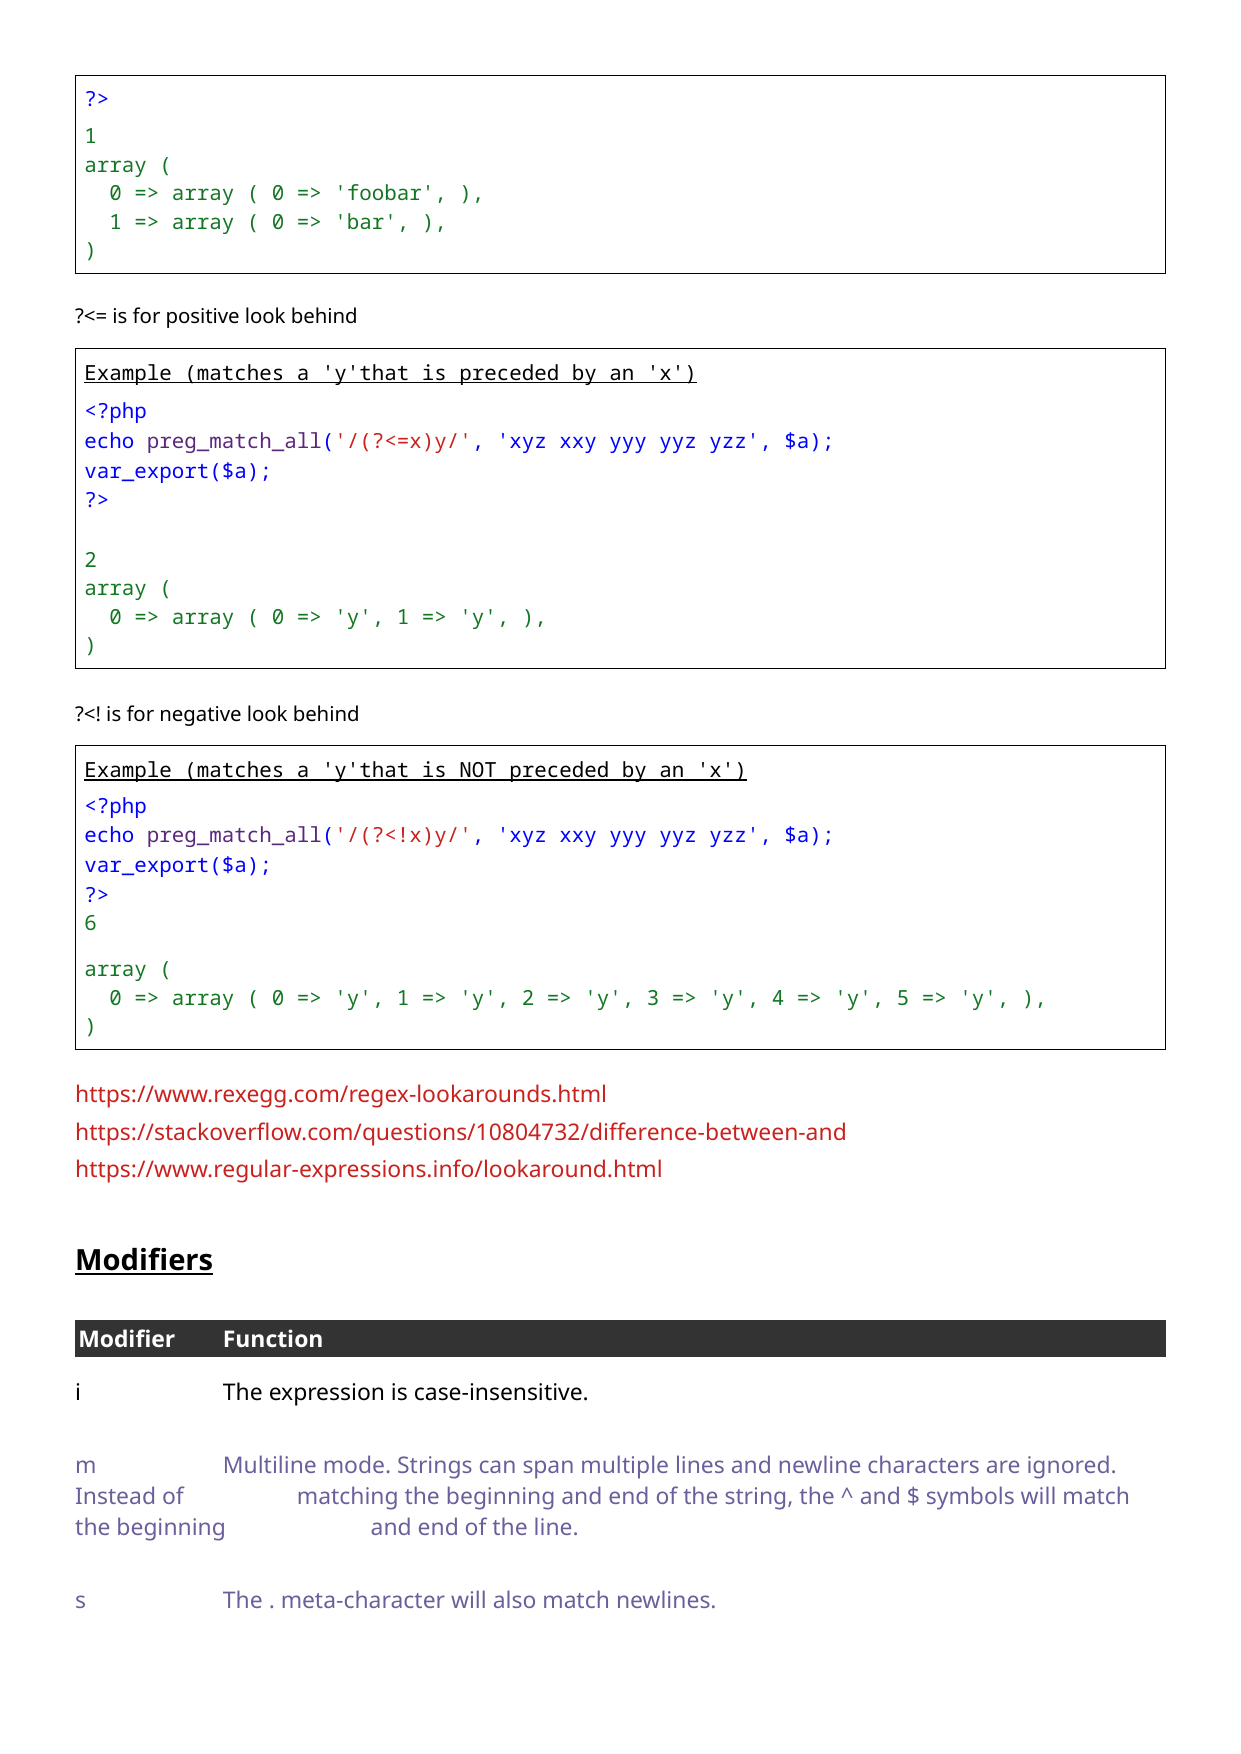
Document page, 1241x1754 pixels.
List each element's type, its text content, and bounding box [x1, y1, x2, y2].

text array ( [76, 564, 1165, 593]
text https://www.regular-expressions.info/lookaround.html [75, 1153, 1166, 1184]
text echo preg_match_all('/(?<!x)y/', 'xyz xxy yyy yyz yzz', $a); [76, 810, 1165, 840]
text var_export($a); [76, 840, 1165, 869]
text ) [76, 621, 1165, 668]
text https://stackoverflow.com/questions/10804732/difference-between-and [75, 1116, 1166, 1147]
text ?<= is for positive look behind [75, 302, 1166, 330]
text ?> [76, 869, 1165, 899]
text array ( [76, 141, 1165, 169]
text 0 => array ( 0 => 'foobar', ), [76, 169, 1165, 198]
text var_export($a); [76, 446, 1165, 475]
text 2 [76, 535, 1165, 564]
text 0 => array ( 0 => 'y', 1 => 'y', ), [76, 593, 1165, 621]
text ) [76, 226, 1165, 273]
text s The . meta-character will also match newlines. [75, 1584, 1166, 1616]
text <?php [76, 386, 1165, 416]
text echo preg_match_all('/(?<=x)y/', 'xyz xxy yyy yyz yzz', $a); [76, 416, 1165, 446]
text ) [76, 1002, 1165, 1049]
text Modifiers [75, 1239, 1166, 1279]
text 6 [76, 899, 1165, 937]
text array ( [76, 945, 1165, 974]
text Example (matches a 'y'that is NOT preceded by an 'x') [76, 746, 1165, 780]
text 1 => array ( 0 => 'bar', ), [76, 198, 1165, 226]
text ?> [76, 475, 1165, 514]
text Modifier Function [75, 1320, 1166, 1357]
text m Multiline mode. Strings can span multiple lines and newline characters are ignored. Instead of matching the beginning and end of the string, the ^ and $ symbols will match the beginning and end of the line. [75, 1449, 1166, 1542]
text Example (matches a 'y'that is preceded by an 'x') [76, 349, 1165, 386]
text https://www.rexegg.com/regex-lookarounds.html [75, 1078, 1166, 1109]
text 1 [76, 112, 1165, 141]
text i The expression is case-insensitive. [75, 1375, 1166, 1407]
text ?> [76, 76, 1165, 112]
text ?<! is for negative look behind [75, 697, 1166, 727]
text 0 => array ( 0 => 'y', 1 => 'y', 2 => 'y', 3 => 'y', 4 => 'y', 5 => 'y', ), [76, 974, 1165, 1002]
text <?php [76, 780, 1165, 810]
